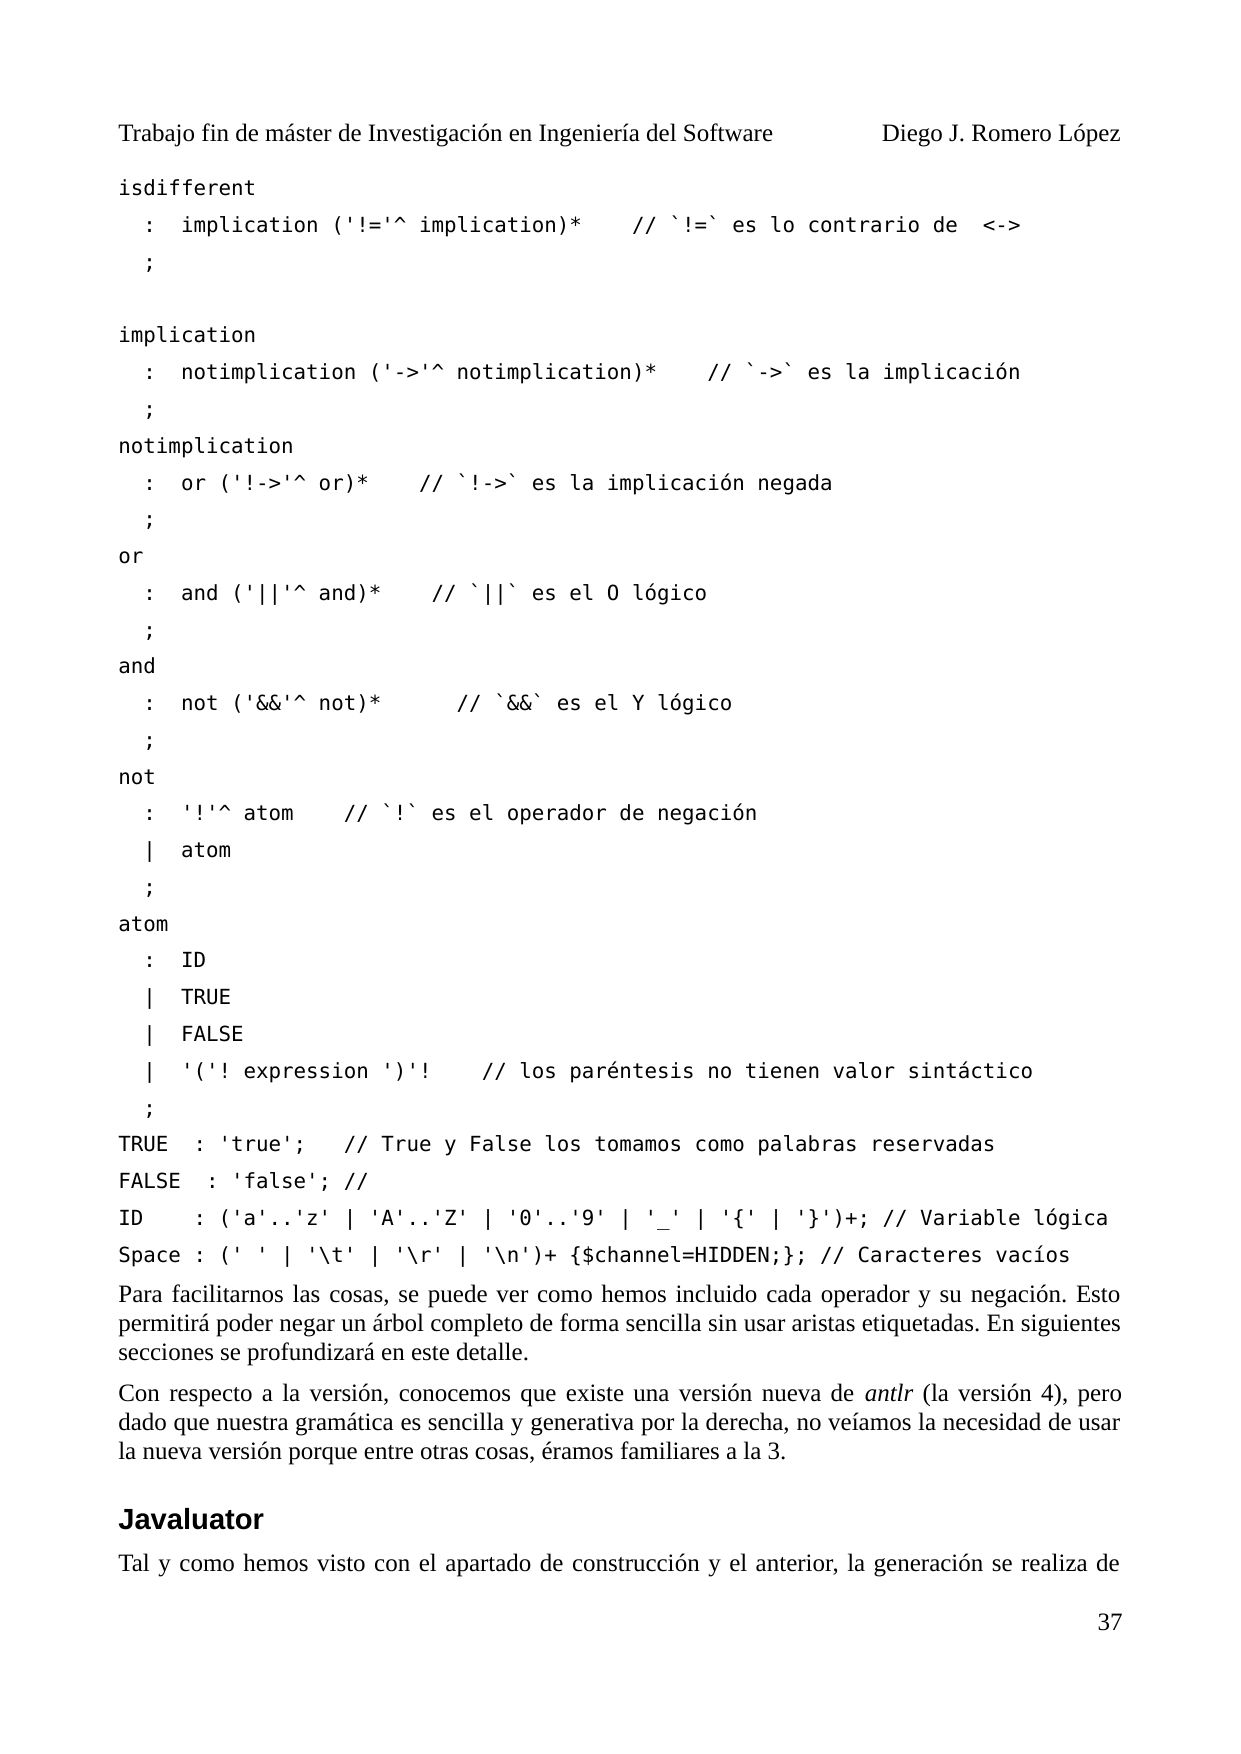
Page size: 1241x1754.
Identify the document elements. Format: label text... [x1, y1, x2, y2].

text Con respecto a la versión, conocemos que existe una versión nueva de antlr (la versión 4), pero dado que nuestra gramática es sencilla y generativa por la derecha, no veíamos la necesidad de usar la nueva versión porque entre otras cosas, éramos familiares a la 3. [118, 1378, 1122, 1464]
text and [118, 654, 1122, 679]
text | FALSE [118, 1022, 1122, 1046]
text notimplication [118, 434, 1122, 458]
text FALSE : 'false'; // [118, 1169, 1122, 1193]
text or [118, 544, 1122, 568]
subtitle Javaluator [118, 1502, 1122, 1536]
text : implication ('!='^ implication)* // `!=` es lo contrario de <-> [118, 213, 1122, 237]
text atom [118, 912, 1122, 936]
text ; [118, 507, 1122, 532]
text ; [118, 1096, 1122, 1120]
text | atom [118, 838, 1122, 862]
text : and ('||'^ and)* // `||` es el O lógico [118, 581, 1122, 605]
text : ID [118, 948, 1122, 973]
text : notimplication ('->'^ notimplication)* // `->` es la implicación [118, 360, 1122, 384]
text TRUE : 'true'; // True y False los tomamos como palabras reservadas [118, 1132, 1122, 1157]
text not [118, 765, 1122, 789]
text | TRUE [118, 985, 1122, 1009]
text Tal y como hemos visto con el apartado de construcción y el anterior, la generación se realiza de [118, 1548, 1122, 1577]
text ; [118, 728, 1122, 752]
text Space : (' ' | '\t' | '\r' | '\n')+ {$channel=HIDDEN;}; // Caracteres vacíos [118, 1243, 1122, 1267]
text implication [118, 323, 1122, 348]
text ; [118, 397, 1122, 421]
text ; [118, 875, 1122, 899]
text : '!'^ atom // `!` es el operador de negación [118, 801, 1122, 826]
text : or ('!->'^ or)* // `!->` es la implicación negada [118, 471, 1122, 495]
text ; [118, 618, 1122, 642]
text Para facilitarnos las cosas, se puede ver como hemos incluido cada operador y su negación. Esto permitirá poder negar un árbol completo de forma sencilla sin usar aristas etiquetadas. En siguientes secciones se profundizará en este detalle. [118, 1279, 1122, 1366]
text isdifferent [118, 176, 1122, 201]
text | '('! expression ')'! // los paréntesis no tienen valor sintáctico [118, 1059, 1122, 1083]
text ; [118, 250, 1122, 274]
text : not ('&&'^ not)* // `&&` es el Y lógico [118, 691, 1122, 715]
text ID : ('a'..'z' | 'A'..'Z' | '0'..'9' | '_' | '{' | '}')+; // Variable lógica [118, 1206, 1122, 1230]
